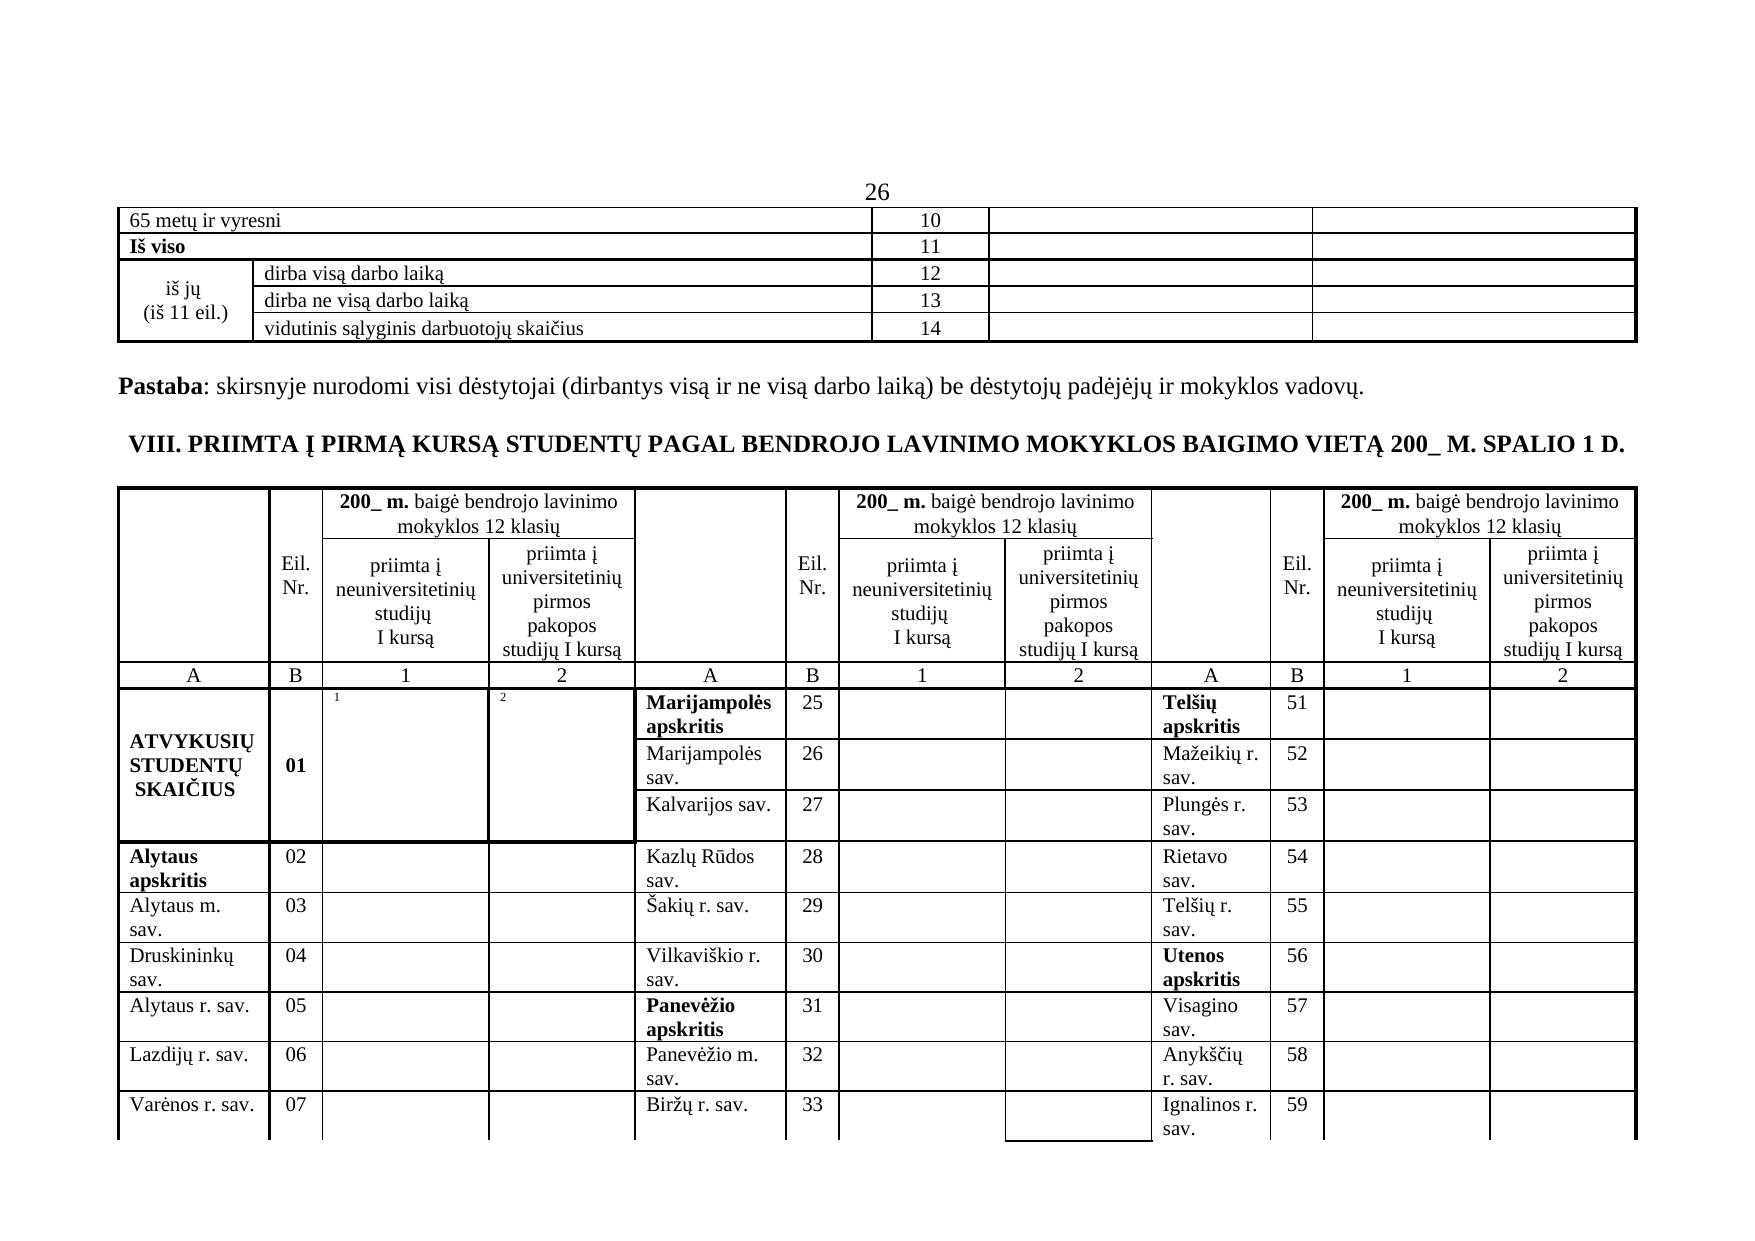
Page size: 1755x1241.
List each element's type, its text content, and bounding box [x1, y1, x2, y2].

table_cell Druskininkų sav. [120, 943, 268, 991]
table_cell Telšių apskritis [1152, 690, 1270, 738]
table_cell Ignalinos r. sav. [1152, 1092, 1270, 1140]
table_cell priimta į universitetinių pirmos pakopos studijų I kursą [1491, 539, 1634, 661]
table_cell [490, 993, 634, 1041]
table_cell [1313, 234, 1634, 258]
table_cell [1325, 791, 1489, 840]
table_cell Šakių r. sav. [636, 893, 785, 941]
table_cell [1006, 842, 1151, 892]
table_cell [1325, 943, 1489, 991]
text VIII. priimta į pirmą kursą studentų pagal bendrojo lavinimo mokyklos baigimo vietą 200_ m. spalio 1 d. [118, 429, 1636, 458]
table_header Eil. Nr. [1271, 490, 1323, 661]
table_cell 1 [840, 663, 1004, 687]
table_cell B [1271, 663, 1323, 687]
table_cell vidutinis sąlyginis darbuotojų skaičius [254, 313, 871, 339]
table_cell 11 [873, 234, 988, 258]
table_cell [323, 893, 488, 941]
table_cell B [271, 663, 322, 687]
table_header Eil. Nr. [271, 490, 322, 661]
table_cell [1006, 893, 1151, 941]
table_cell priimta į neuniversitetinių studijų I kursą [1325, 539, 1489, 661]
table_cell Iš viso [120, 234, 871, 258]
table_cell Panevėžio m. sav. [636, 1042, 785, 1090]
table_cell [840, 1092, 1005, 1140]
table_cell 2 [1491, 663, 1634, 687]
table_cell 13 [873, 287, 988, 312]
table_cell priimta į neuniversitetinių studijų I kursą [323, 539, 488, 661]
table_cell [1006, 1042, 1151, 1090]
table_cell 26 [787, 740, 838, 789]
table_cell 57 [1271, 993, 1323, 1041]
table_cell 1 [1325, 663, 1489, 687]
table_cell [490, 1092, 634, 1140]
table_cell [990, 234, 1312, 258]
table_cell [1006, 993, 1151, 1041]
table_cell 27 [787, 791, 838, 840]
table_cell 28 [787, 842, 838, 892]
table_cell [323, 1042, 488, 1090]
table_cell Biržų r. sav. [636, 1092, 785, 1140]
table_cell 29 [787, 893, 838, 941]
table_header 200_ m. baigė bendrojo lavinimo mokyklos 12 klasių [323, 490, 634, 538]
table_cell [1006, 740, 1151, 789]
table_cell dirba ne visą darbo laiką [254, 287, 871, 312]
table_cell [323, 1092, 488, 1140]
table_cell Marijampolės apskritis [637, 690, 785, 738]
table_cell Telšių r. sav. [1152, 893, 1270, 941]
table_cell [1006, 690, 1151, 738]
table_cell iš jų (iš 11 eil.) [120, 261, 252, 339]
table_cell 65 metų ir vyresni [120, 208, 871, 232]
table_cell [1313, 261, 1634, 285]
table_cell Lazdijų r. sav. [120, 1042, 268, 1090]
table_cell Marijampolės sav. [637, 740, 785, 789]
table_cell [990, 208, 1312, 232]
table_cell Alytaus m. sav. [120, 893, 268, 941]
table_cell A [1152, 663, 1270, 687]
table_cell Plungės r. sav. [1152, 791, 1270, 840]
table_cell 51 [1271, 690, 1323, 738]
table_cell 14 [873, 313, 988, 339]
table_cell 58 [1271, 1042, 1323, 1090]
table_cell Utenos apskritis [1152, 943, 1270, 991]
table_cell [840, 943, 1005, 991]
table_cell [490, 1042, 634, 1090]
table_cell [1491, 1092, 1634, 1140]
table_cell Panevėžio apskritis [636, 993, 785, 1041]
table_cell [490, 943, 634, 991]
table_cell [990, 313, 1312, 339]
table_cell Alytaus apskritis [120, 844, 268, 892]
table_cell 03 [271, 893, 322, 941]
table_cell [1325, 740, 1489, 789]
table_header [120, 490, 268, 661]
table_header 200_ m. baigė bendrojo lavinimo mokyklos 12 klasių [840, 490, 1151, 538]
table_cell [1491, 1042, 1634, 1090]
table_cell 54 [1271, 842, 1323, 892]
table_cell Rietavo sav. [1152, 842, 1270, 892]
table_cell A [120, 663, 268, 687]
table_cell [1325, 993, 1489, 1041]
table_cell [840, 690, 1005, 738]
table_cell Vilkaviškio r. sav. [636, 943, 785, 991]
table_cell [1313, 208, 1634, 232]
table_cell Visagino sav. [1152, 993, 1270, 1041]
table_cell 1 [323, 663, 488, 687]
table_cell [990, 287, 1312, 312]
table_cell [1006, 1092, 1151, 1140]
table_cell 10 [873, 208, 988, 232]
table_cell 02 [271, 844, 322, 892]
table_cell [840, 893, 1005, 941]
table_cell B [787, 663, 838, 687]
table_cell Mažeikių r. sav. [1152, 740, 1270, 789]
table_cell 59 [1271, 1092, 1323, 1140]
table_cell 31 [787, 993, 838, 1041]
table_cell [1491, 943, 1634, 991]
table_cell Anykščių r. sav. [1152, 1042, 1270, 1090]
table_cell [323, 993, 488, 1041]
table_header 200_ m. baigė bendrojo lavinimo mokyklos 12 klasių [1325, 490, 1634, 538]
table_cell A [636, 663, 785, 687]
table_cell Varėnos r. sav. [120, 1092, 268, 1140]
table_cell 30 [787, 943, 838, 991]
table_cell [1491, 993, 1634, 1041]
table_cell [840, 1042, 1005, 1090]
table_cell [840, 842, 1005, 892]
table_cell [1325, 1092, 1489, 1140]
table_cell 1 [323, 690, 487, 840]
table_cell 04 [271, 943, 322, 991]
table_cell Alytaus r. sav. [120, 993, 268, 1041]
table_cell [1325, 690, 1489, 738]
table_cell 2 [490, 663, 634, 687]
table_cell [490, 893, 634, 941]
table_cell [1325, 1042, 1489, 1090]
table_cell Kalvarijos sav. [637, 791, 785, 840]
table_cell [840, 993, 1005, 1041]
table_cell Atvykusių Studentų skaičius [120, 690, 268, 840]
table_cell priimta į universitetinių pirmos pakopos studijų I kursą [1006, 539, 1151, 661]
table_header Eil. Nr. [787, 490, 838, 661]
table_cell [323, 844, 488, 892]
table_cell [840, 791, 1005, 840]
table_cell [490, 844, 634, 892]
table_cell [840, 740, 1005, 789]
table_cell priimta į universitetinių pirmos pakopos studijų I kursą [490, 539, 634, 661]
table_cell [990, 261, 1312, 285]
table_header [1152, 490, 1270, 661]
table_cell [1313, 313, 1634, 339]
text Pastaba: skirsnyje nurodomi visi dėstytojai (dirbantys visą ir ne visą darbo laiką) be dėstytojų padėjėjų ir mokyklos vadovų. [118, 371, 1636, 400]
table_cell 01 [271, 690, 322, 840]
table_cell [1006, 791, 1151, 840]
table_cell 2 [1006, 663, 1151, 687]
table_cell [1491, 893, 1634, 941]
table_cell 25 [787, 690, 838, 738]
table_cell 2 [490, 690, 633, 840]
table_cell 53 [1271, 791, 1323, 840]
table_cell 12 [873, 261, 988, 285]
table_cell [1006, 943, 1151, 991]
table_cell [1325, 893, 1489, 941]
table_cell dirba visą darbo laiką [254, 261, 871, 285]
table_cell [1491, 740, 1634, 789]
table_cell [323, 943, 488, 991]
table_cell 52 [1271, 740, 1323, 789]
table_cell [1491, 791, 1634, 840]
table_cell [1313, 287, 1634, 312]
table_cell Kazlų Rūdos sav. [636, 842, 785, 892]
table_cell 06 [271, 1042, 322, 1090]
table_cell 32 [787, 1042, 838, 1090]
table_cell priimta į neuniversitetinių studijų I kursą [840, 539, 1004, 661]
table_cell [1325, 842, 1489, 892]
table_cell 56 [1271, 943, 1323, 991]
table_cell [1491, 842, 1634, 892]
table_cell 55 [1271, 893, 1323, 941]
table_cell [1491, 690, 1634, 738]
table_cell 33 [787, 1092, 838, 1140]
table_cell 07 [271, 1092, 322, 1140]
table_header [636, 490, 785, 661]
table_cell 05 [271, 993, 322, 1041]
